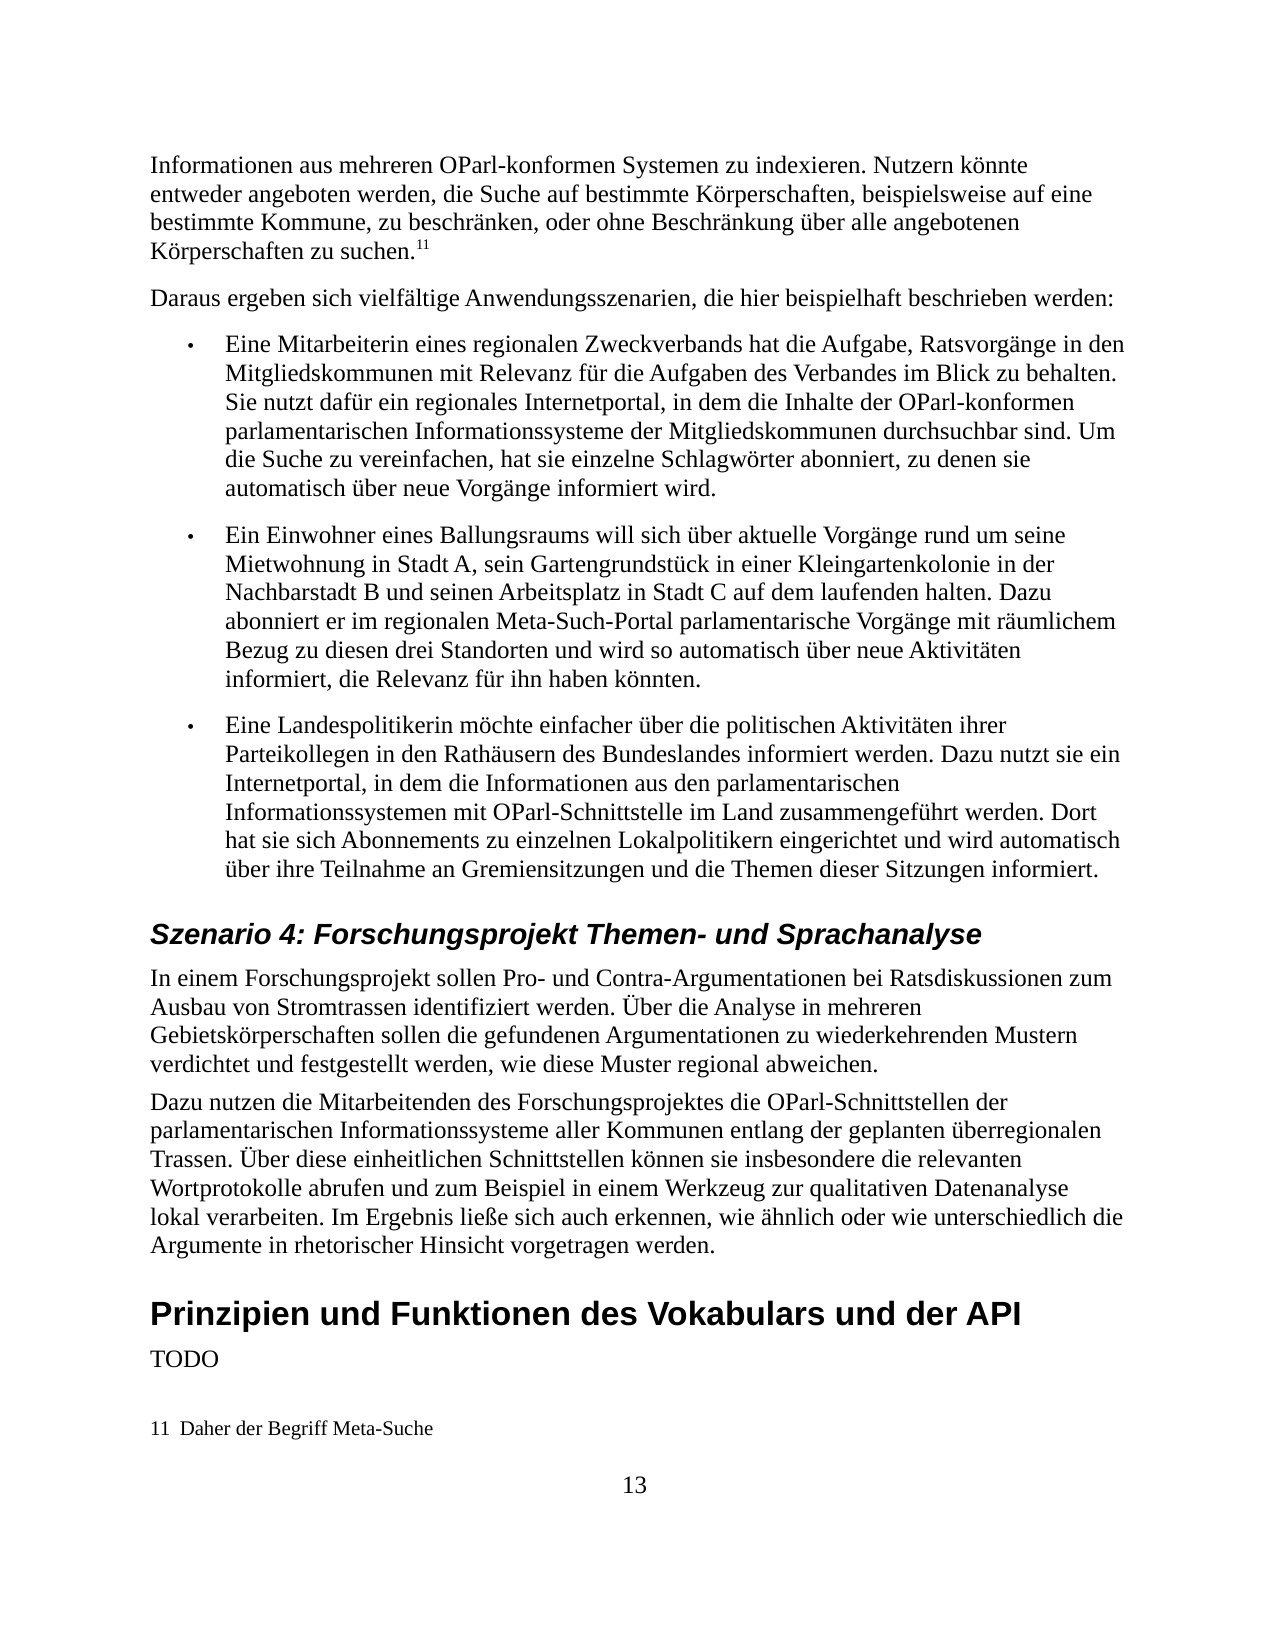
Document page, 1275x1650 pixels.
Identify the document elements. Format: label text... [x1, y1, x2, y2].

text In einem Forschungsprojekt sollen Pro- und Contra-Argumentationen bei Ratsdiskussionen zum Ausbau von Stromtrassen identifiziert werden. Über die Analyse in mehreren Gebietskörperschaften sollen die gefundenen Argumentationen zu wiederkehrenden Mustern verdichtet und festgestellt werden, wie diese Muster regional abweichen. [150, 963, 1125, 1078]
text TODO [150, 1344, 1125, 1373]
list Eine Mitarbeiterin eines regionalen Zweckverbands hat die Aufgabe, Ratsvorgänge in den Mitgliedskommunen mit Relevanz für die Aufgaben des Verbandes im Blick zu behalten. Sie nutzt dafür ein regionales Internetportal, in dem die Inhalte der OParl-konformen parlamentarischen Informationssysteme der Mitgliedskommunen durchsuchbar sind. Um die Suche zu vereinfachen, hat sie einzelne Schlagwörter abonniert, zu denen sie automatisch über neue Vorgänge informiert wird. [187, 329, 1125, 502]
subtitle Szenario 4: Forschungsprojekt Themen- und Sprachanalyse [150, 917, 1125, 950]
list Eine Landespolitikerin möchte einfacher über die politischen Aktivitäten ihrer Parteikollegen in den Rathäusern des Bundeslandes informiert werden. Dazu nutzt sie ein Internetportal, in dem die Informationen aus den parlamentarischen Informationssystemen mit OParl-Schnittstelle im Land zusammengeführt werden. Dort hat sie sich Abonnements zu einzelnen Lokalpolitikern eingerichtet und wird automatisch über ihre Teilnahme an Gremiensitzungen und die Themen dieser Sitzungen informiert. [187, 710, 1125, 883]
text Informationen aus mehreren OParl-konformen Systemen zu indexieren. Nutzern könnte entweder angeboten werden, die Suche auf bestimmte Körperschaften, beispielsweise auf eine bestimmte Kommune, zu beschränken, oder ohne Beschränkung über alle angebotenen Körperschaften zu suchen. [150, 150, 1125, 265]
text Dazu nutzen die Mitarbeitenden des Forschungsprojektes die OParl-Schnittstellen der parlamentarischen Informationssysteme aller Kommunen entlang der geplanten überregionalen Trassen. Über diese einheitlichen Schnittstellen können sie insbesondere die relevanten Wortprotokolle abrufen und zum Beispiel in einem Werkzeug zur qualitativen Datenanalyse lokal verarbeiten. Im Ergebnis ließe sich auch erkennen, wie ähnlich oder wie unterschiedlich die Argumente in rhetorischer Hinsicht vorgetragen werden. [150, 1087, 1125, 1259]
text Daher der Begriff Meta-Suche [150, 1416, 1125, 1440]
list Ein Einwohner eines Ballungsraums will sich über aktuelle Vorgänge rund um seine Mietwohnung in Stadt A, sein Gartengrundstück in einer Kleingartenkolonie in der Nachbarstadt B und seinen Arbeitsplatz in Stadt C auf dem laufenden halten. Dazu abonniert er im regionalen Meta-Such-Portal parlamentarische Vorgänge mit räumlichem Bezug zu diesen drei Standorten und wird so automatisch über neue Aktivitäten informiert, die Relevanz für ihn haben könnten. [187, 520, 1125, 692]
text Daraus ergeben sich vielfältige Anwendungsszenarien, die hier beispielhaft beschrieben werden: [150, 283, 1125, 312]
subtitle Prinzipien und Funktionen des Vokabulars und der API [150, 1293, 1125, 1332]
